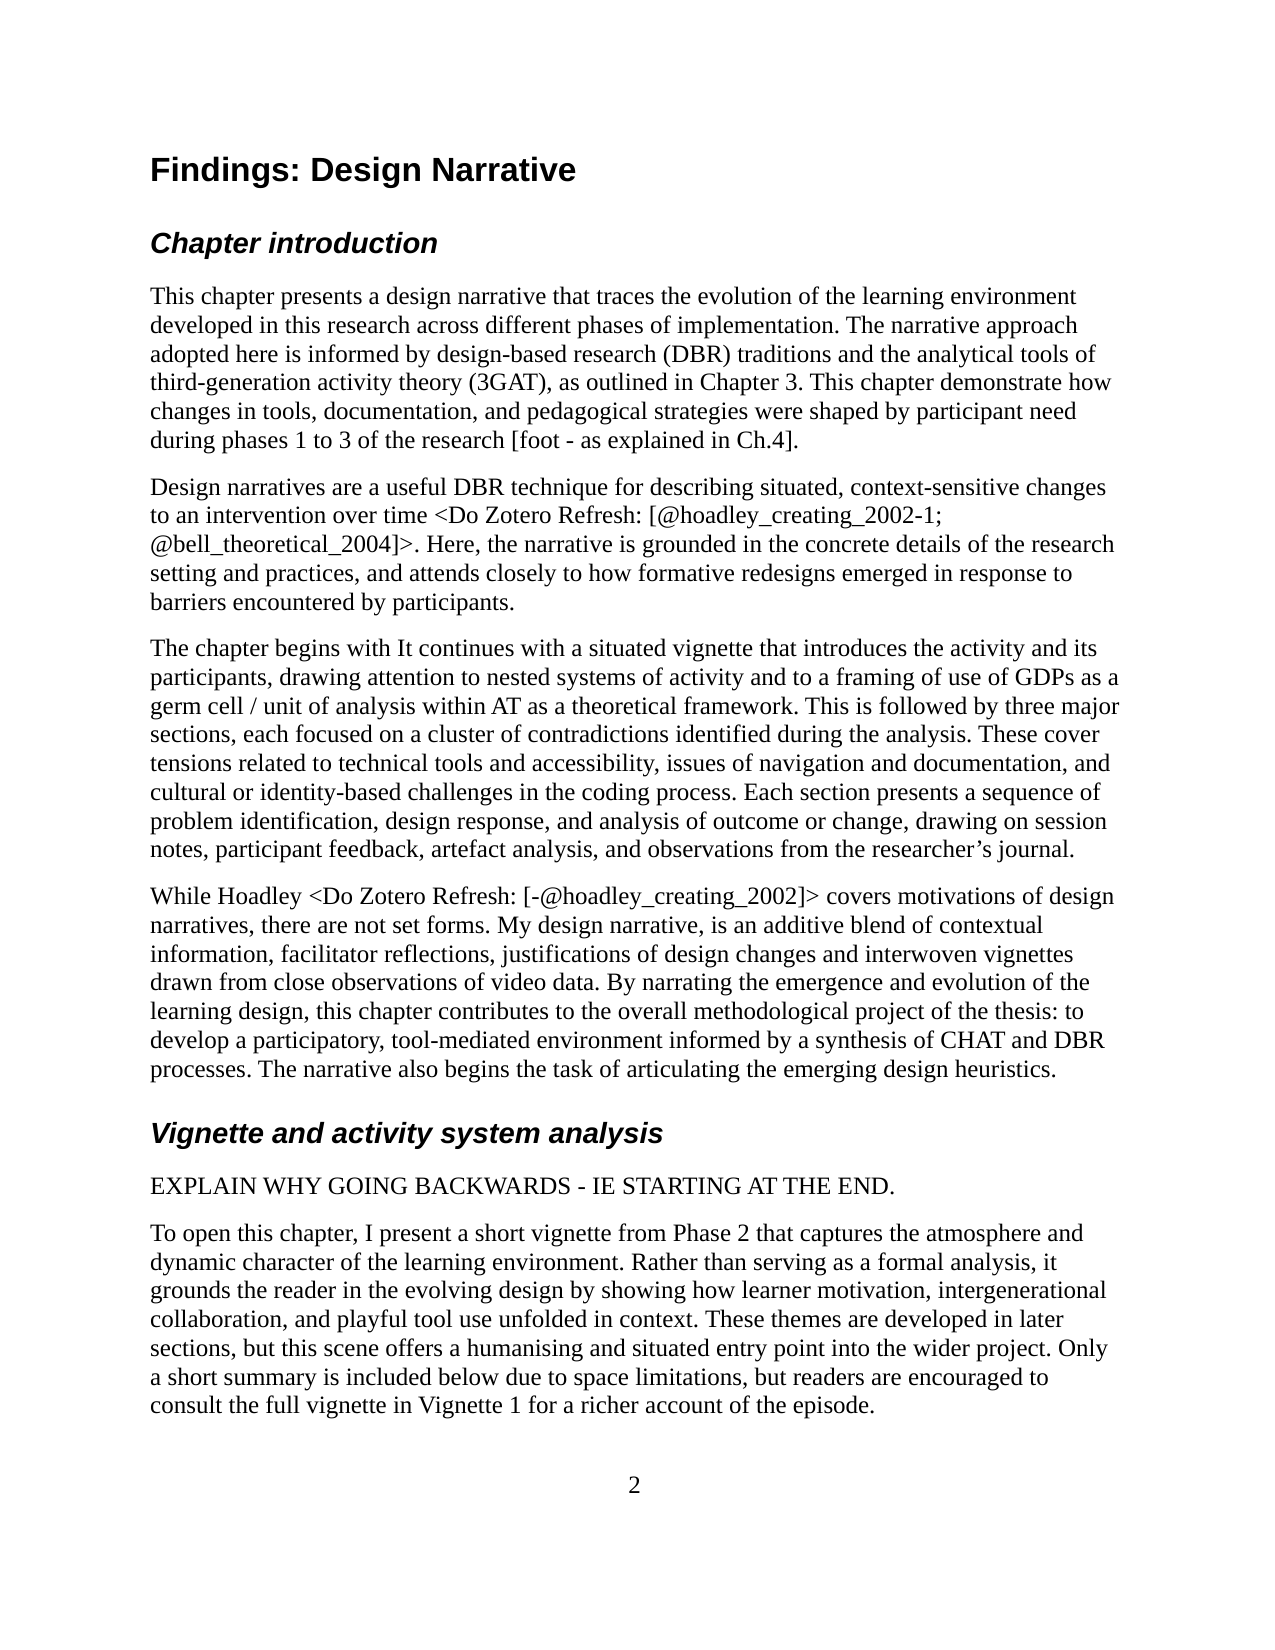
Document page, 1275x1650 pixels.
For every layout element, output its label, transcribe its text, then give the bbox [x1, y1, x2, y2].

text To open this chapter, I present a short vignette from Phase 2 that captures the atmosphere and dynamic character of the learning environment. Rather than serving as a formal analysis, it grounds the reader in the evolving design by showing how learner motivation, intergenerational collaboration, and playful tool use unfolded in context. These themes are developed in later sections, but this scene offers a humanising and situated entry point into the wider project. Only a short summary is included below due to space limitations, but readers are encouraged to consult the full vignette in Vignette 1 for a richer account of the episode. [150, 1218, 1125, 1419]
text The chapter begins with It continues with a situated vignette that introduces the activity and its participants, drawing attention to nested systems of activity and to a framing of use of GDPs as a germ cell / unit of analysis within AT as a theoretical framework. This is followed by three major sections, each focused on a cluster of contradictions identified during the analysis. These cover tensions related to technical tools and accessibility, issues of navigation and documentation, and cultural or identity-based challenges in the coding process. Each section presents a sequence of problem identification, design response, and analysis of outcome or change, drawing on session notes, participant feedback, artefact analysis, and observations from the researcher’s journal. [150, 633, 1125, 863]
subtitle Findings: Design Narrative [150, 150, 1125, 189]
subtitle Vignette and activity system analysis [150, 1116, 1125, 1150]
text This chapter presents a design narrative that traces the evolution of the learning environment developed in this research across different phases of implementation. The narrative approach adopted here is informed by design-based research (DBR) traditions and the analytical tools of third-generation activity theory (3GAT), as outlined in Chapter 3. This chapter demonstrate how changes in tools, documentation, and pedagogical strategies were shaped by participant need during phases 1 to 3 of the research [foot - as explained in Ch.4]. [150, 281, 1125, 454]
text While Hoadley <Do Zotero Refresh: [-@hoadley_creating_2002]> covers motivations of design narratives, there are not set forms. My design narrative, is an additive blend of contextual information, facilitator reflections, justifications of design changes and interwoven vignettes drawn from close observations of video data. By narrating the emergence and evolution of the learning design, this chapter contributes to the overall methodological project of the thesis: to develop a participatory, tool-mediated environment informed by a synthesis of CHAT and DBR processes. The narrative also begins the task of articulating the emerging design heuristics. [150, 881, 1125, 1082]
subtitle Chapter introduction [150, 226, 1125, 260]
text Design narratives are a useful DBR technique for describing situated, context-sensitive changes to an intervention over time <Do Zotero Refresh: [@hoadley_creating_2002-1; @bell_theoretical_2004]>. Here, the narrative is grounded in the concrete details of the research setting and practices, and attends closely to how formative redesigns emerged in response to barriers encountered by participants. [150, 472, 1125, 615]
text EXPLAIN WHY GOING BACKWARDS - IE STARTING AT THE END. [150, 1171, 1125, 1200]
